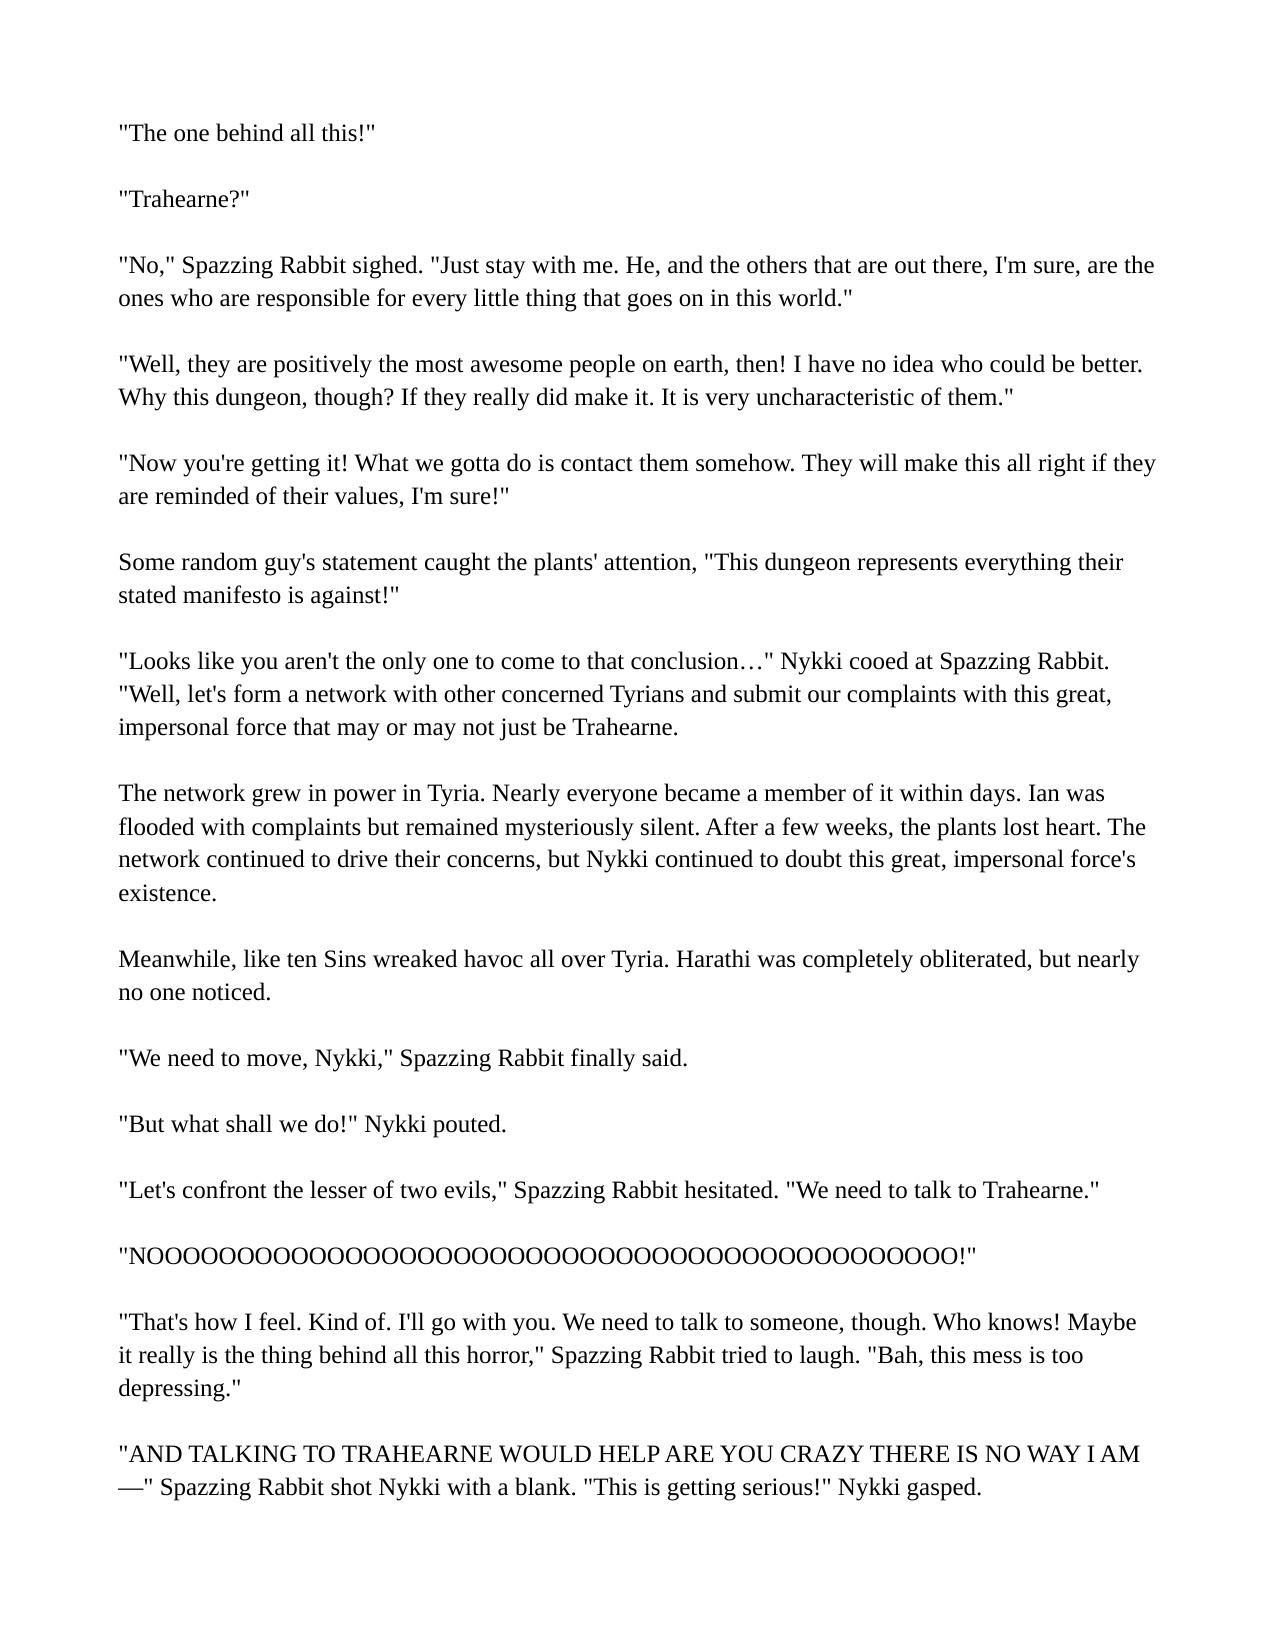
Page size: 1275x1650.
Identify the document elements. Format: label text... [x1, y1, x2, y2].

text "The one behind all this!" "Trahearne?" "No," Spazzing Rabbit sighed. "Just stay with me. He, and the others that are out there, I'm sure, are the ones who are responsible for every little thing that goes on in this world." "Well, they are positively the most awesome people on earth, then! I have no idea who could be better. Why this dungeon, though? If they really did make it. It is very uncharacteristic of them." "Now you're getting it! What we gotta do is contact them somehow. They will make this all right if they are reminded of their values, I'm sure!" Some random guy's statement caught the plants' attention, "This dungeon represents everything their stated manifesto is against!" "Looks like you aren't the only one to come to that conclusion…" Nykki cooed at Spazzing Rabbit. "Well, let's form a network with other concerned Tyrians and submit our complaints with this great, impersonal force that may or may not just be Trahearne. The network grew in power in Tyria. Nearly everyone became a member of it within days. Ian was flooded with complaints but remained mysteriously silent. After a few weeks, the plants lost heart. The network continued to drive their concerns, but Nykki continued to doubt this great, impersonal force's existence. Meanwhile, like ten Sins wreaked havoc all over Tyria. Harathi was completely obliterated, but nearly no one noticed. "We need to move, Nykki," Spazzing Rabbit finally said. "But what shall we do!" Nykki pouted. "Let's confront the lesser of two evils," Spazzing Rabbit hesitated. "We need to talk to Trahearne." "NOOOOOOOOOOOOOOOOOOOOOOOOOOOOOOOOOOOOOOOOOOOOO!" "That's how I feel. Kind of. I'll go with you. We need to talk to someone, though. Who knows! Maybe it really is the thing behind all this horror," Spazzing Rabbit tried to laugh. "Bah, this mess is too depressing." "AND TALKING TO TRAHEARNE WOULD HELP ARE YOU CRAZY THERE IS NO WAY I AM—" Spazzing Rabbit shot Nykki with a blank. "This is getting serious!" Nykki gasped. [118, 118, 1157, 1501]
